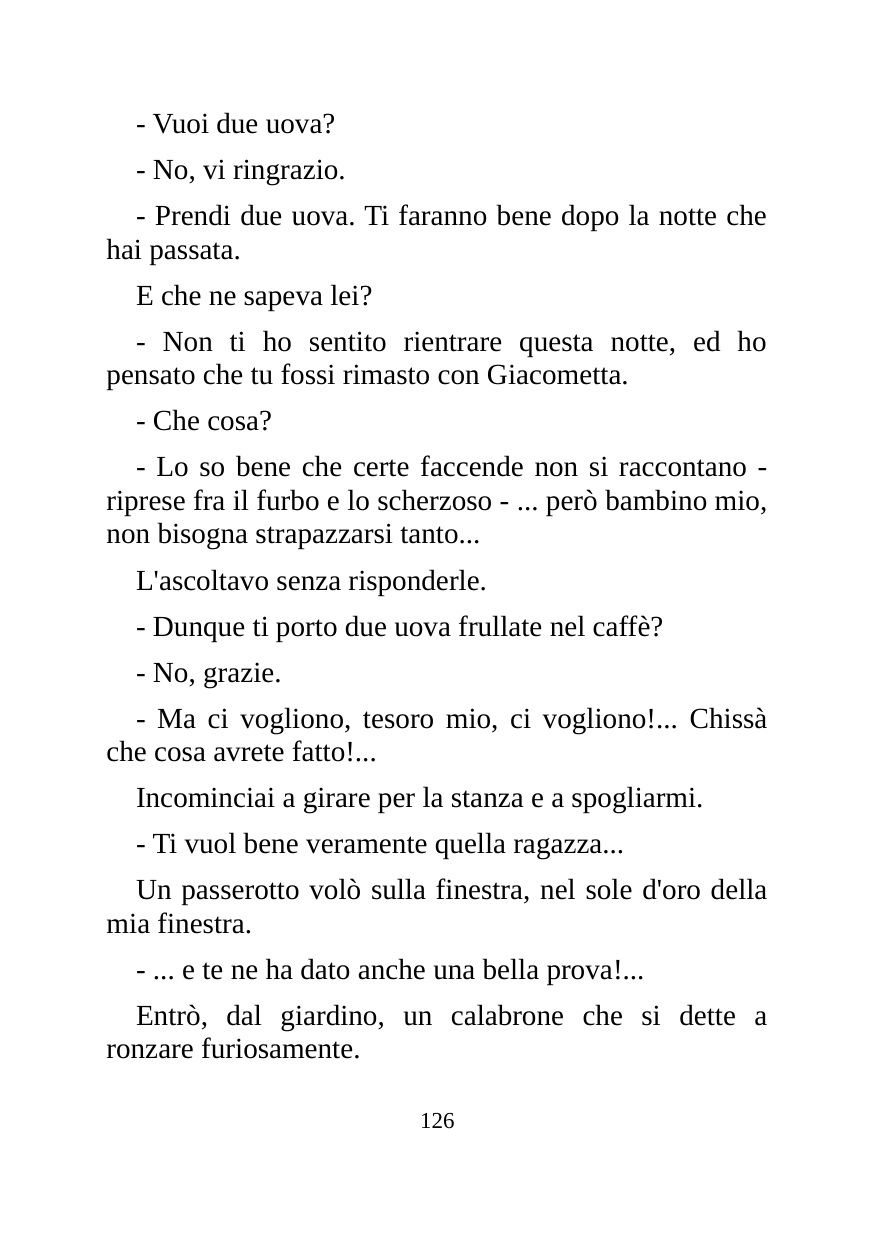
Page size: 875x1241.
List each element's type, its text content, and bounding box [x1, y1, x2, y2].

text - Prendi due uova. Ti faranno bene dopo la notte che hai passata. [106, 198, 768, 265]
text - No, grazie. [106, 655, 768, 688]
text - Lo so bene che certe faccende non si raccontano - riprese fra il furbo e lo scherzoso - ... però bambino mio, non bisogna strapazzarsi tanto... [106, 449, 768, 550]
text - ... e te ne ha dato anche una bella prova!... [106, 952, 768, 986]
text - Che cosa? [106, 403, 768, 437]
text Un passerotto volò sulla finestra, nel sole d'oro della mia finestra. [106, 872, 768, 939]
text - Vuoi due uova? [106, 106, 768, 140]
text - Dunque ti porto due uova frullate nel caffè? [106, 609, 768, 642]
text L'ascoltavo senza risponderle. [106, 563, 768, 596]
text - Ti vuol bene veramente quella ragazza... [106, 826, 768, 860]
text Entrò, dal giardino, un calabrone che si dette a ronzare furiosamente. [106, 998, 768, 1065]
text Incominciai a girare per la stanza e a spogliarmi. [106, 780, 768, 814]
text E che ne sapeva lei? [106, 278, 768, 311]
text - Non ti ho sentito rientrare questa notte, ed ho pensato che tu fossi rimasto con Giacometta. [106, 324, 768, 391]
text - No, vi ringrazio. [106, 152, 768, 186]
text - Ma ci vogliono, tesoro mio, ci vogliono!... Chissà che cosa avrete fatto!... [106, 701, 768, 768]
